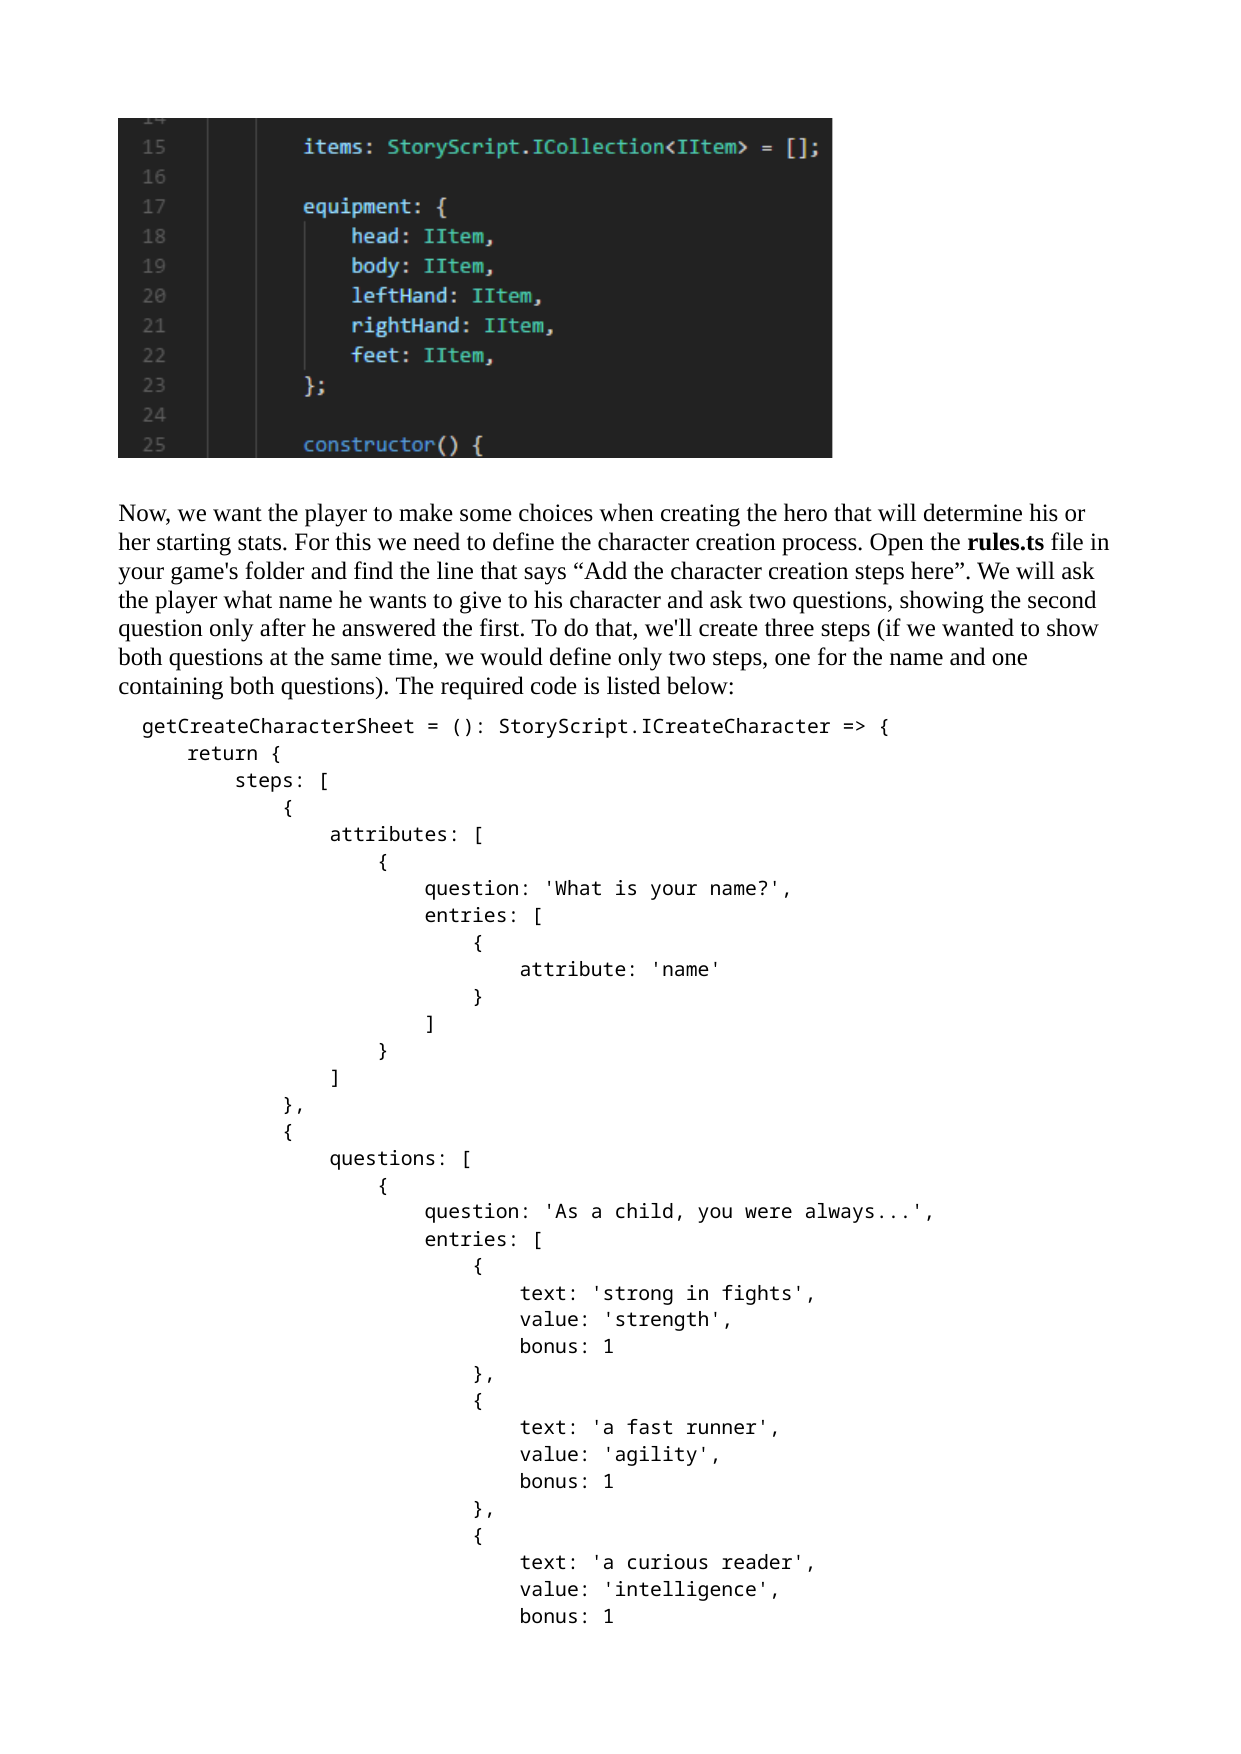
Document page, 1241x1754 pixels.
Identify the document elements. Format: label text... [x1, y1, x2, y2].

text attributes: [ [44, 820, 1122, 847]
text attribute: 'name' [44, 955, 1122, 982]
text { [44, 1522, 1122, 1548]
text text: 'a curious reader', [44, 1548, 1122, 1576]
text { [44, 847, 1122, 874]
text question: 'What is your name?', [44, 874, 1122, 901]
text ] [44, 1009, 1122, 1036]
text text: 'strong in fights', [44, 1279, 1122, 1306]
text text: 'a fast runner', [44, 1414, 1122, 1441]
text bonus: 1 [44, 1468, 1122, 1494]
text steps: [ [44, 766, 1122, 793]
text }, [44, 1090, 1122, 1117]
text value: 'intelligence', [44, 1576, 1122, 1602]
text } [44, 1036, 1122, 1063]
text { [44, 793, 1122, 820]
text }, [44, 1360, 1122, 1387]
text value: 'strength', [44, 1306, 1122, 1333]
text { [44, 1171, 1122, 1198]
text question: 'As a child, you were always...', [44, 1198, 1122, 1225]
text ] [44, 1063, 1122, 1090]
text entries: [ [44, 901, 1122, 928]
text getCreateCharacterSheet = (): StoryScript.ICreateCharacter => { [118, 712, 1122, 739]
text return { [44, 739, 1122, 766]
text { [44, 928, 1122, 955]
text Now, we want the player to make some choices when creating the hero that will determine his or her starting stats. For this we need to define the character creation process. Open the rules.ts file in your game's folder and find the line that says “Add the character creation steps here”. We will ask the player what name he wants to give to his character and ask two questions, showing the second question only after he answered the first. To do that, we'll create three steps (if we wanted to show both questions at the same time, we would define only two steps, one for the name and one containing both questions). The required code is listed below: [118, 498, 1122, 700]
text bonus: 1 [44, 1602, 1122, 1629]
text { [44, 1387, 1122, 1414]
text { [44, 1252, 1122, 1279]
text { [44, 1117, 1122, 1144]
text } [44, 982, 1122, 1009]
text questions: [ [44, 1144, 1122, 1171]
text }, [44, 1494, 1122, 1522]
text bonus: 1 [44, 1333, 1122, 1360]
text entries: [ [44, 1225, 1122, 1252]
text value: 'agility', [44, 1441, 1122, 1468]
